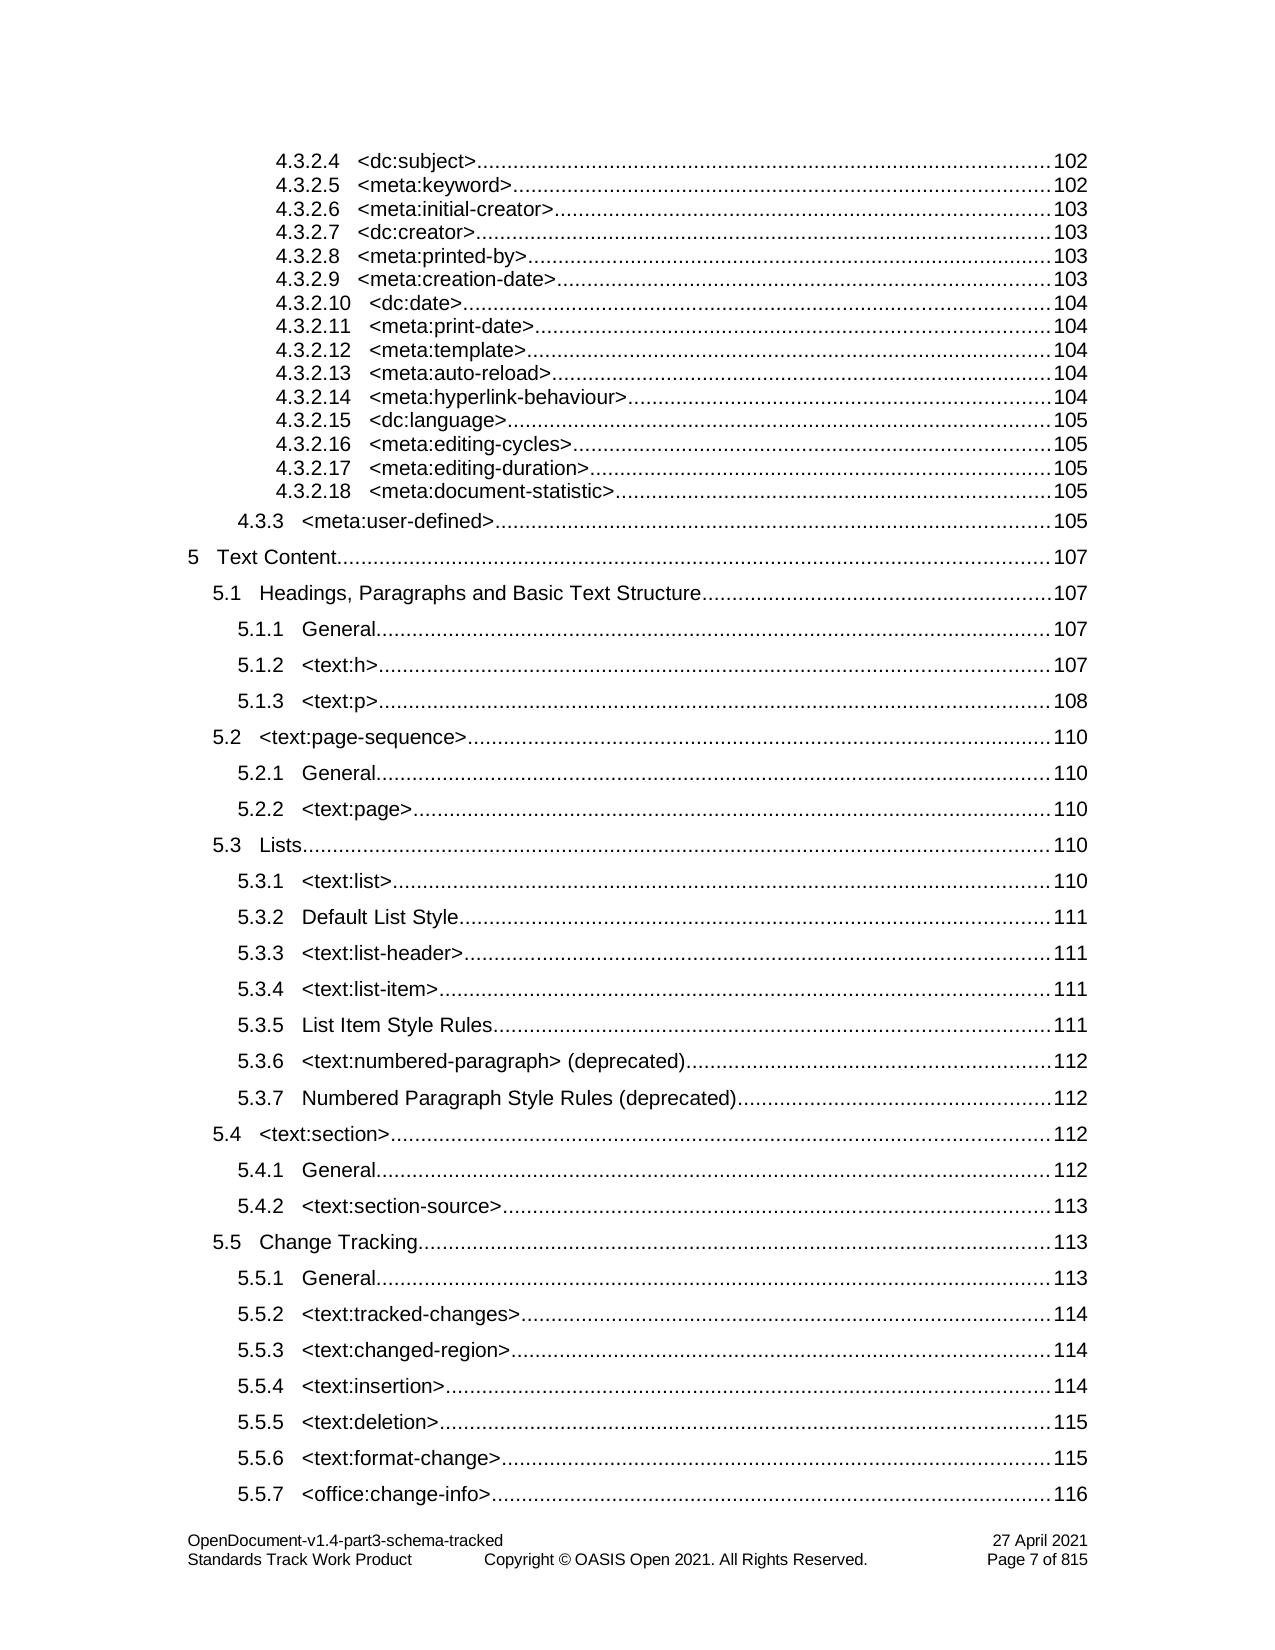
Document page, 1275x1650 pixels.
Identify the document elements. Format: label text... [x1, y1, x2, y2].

text 5.1 Headings, Paragraphs and Basic Text Structure 107 [212, 581, 1088, 605]
text 5.3 Lists 110 [212, 834, 1088, 857]
text 4.3.2.14 <meta:hyperlink-behaviour> 104 [276, 385, 1088, 409]
text 5.3.3 <text:list-header> 111 [237, 942, 1088, 965]
text 4.3.2.10 <dc:date> 104 [276, 291, 1088, 315]
text 5.3.5 List Item Style Rules 111 [237, 1014, 1088, 1037]
text 5.5 Change Tracking 113 [212, 1230, 1088, 1254]
text 5.3.1 <text:list> 110 [237, 870, 1088, 893]
text 5.1.2 <text:h> 107 [237, 653, 1088, 677]
text 5.2 <text:page-sequence> 110 [212, 726, 1088, 749]
text 5.3.2 Default List Style 111 [237, 906, 1088, 929]
text 5.2.2 <text:page> 110 [237, 798, 1088, 821]
text 5.5.1 General 113 [237, 1266, 1088, 1290]
text 5.5.2 <text:tracked-changes> 114 [237, 1302, 1088, 1326]
text 5.5.7 <office:change-info> 116 [237, 1482, 1088, 1506]
text 4.3.2.7 <dc:creator> 103 [276, 221, 1088, 244]
text 5.4 <text:section> 112 [212, 1122, 1088, 1146]
text 4.3.2.13 <meta:auto-reload> 104 [276, 362, 1088, 385]
text 4.3.2.4 <dc:subject> 102 [276, 150, 1088, 173]
text 4.3.2.11 <meta:print-date> 104 [276, 315, 1088, 338]
text 5.2.1 General 110 [237, 762, 1088, 785]
text 5.5.5 <text:deletion> 115 [237, 1410, 1088, 1434]
text 5.3.4 <text:list-item> 111 [237, 978, 1088, 1001]
text 4.3.2.16 <meta:editing-cycles> 105 [276, 432, 1088, 456]
text 4.3.2.12 <meta:template> 104 [276, 338, 1088, 362]
text 4.3.2.8 <meta:printed-by> 103 [276, 244, 1088, 268]
text 5.1.3 <text:p> 108 [237, 689, 1088, 713]
text 5.3.6 <text:numbered-paragraph> (deprecated) 112 [237, 1050, 1088, 1073]
text 5.5.3 <text:changed-region> 114 [237, 1338, 1088, 1362]
text 5.1.1 General 107 [237, 617, 1088, 641]
text 4.3.2.18 <meta:document-statistic> 105 [276, 479, 1088, 503]
text 5.3.7 Numbered Paragraph Style Rules (deprecated) 112 [237, 1086, 1088, 1109]
text 5.4.2 <text:section-source> 113 [237, 1194, 1088, 1218]
text 5.5.6 <text:format-change> 115 [237, 1446, 1088, 1470]
text 4.3.3 <meta:user-defined> 105 [237, 509, 1088, 533]
text 5.4.1 General 112 [237, 1158, 1088, 1182]
text 5.5.4 <text:insertion> 114 [237, 1374, 1088, 1398]
text 4.3.2.5 <meta:keyword> 102 [276, 173, 1088, 197]
text 4.3.2.9 <meta:creation-date> 103 [276, 268, 1088, 291]
text 5 Text Content 107 [187, 545, 1088, 569]
text 4.3.2.15 <dc:language> 105 [276, 409, 1088, 432]
text 4.3.2.6 <meta:initial-creator> 103 [276, 197, 1088, 221]
text 4.3.2.17 <meta:editing-duration> 105 [276, 456, 1088, 479]
